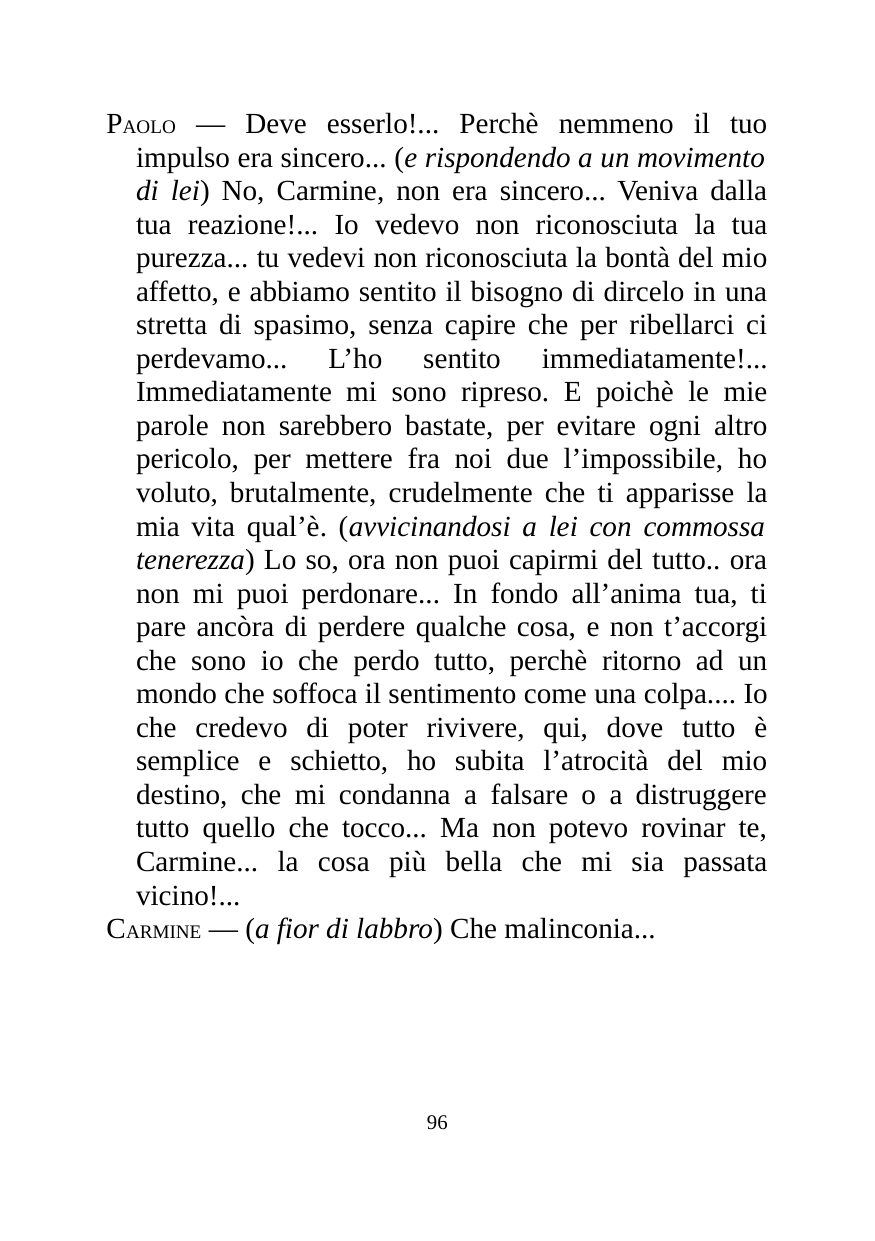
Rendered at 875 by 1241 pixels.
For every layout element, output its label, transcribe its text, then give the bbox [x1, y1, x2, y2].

text Paolo — Deve esserlo!... Perchè nemmeno il tuo impulso era sincero... (e rispondendo a un movimento di lei) No, Carmine, non era sincero... Veniva dalla tua reazione!... Io vedevo non riconosciuta la tua purezza... tu vedevi non riconosciuta la bontà del mio affetto, e abbiamo sentito il bisogno di dircelo in una stretta di spasimo, senza capire che per ribellarci ci perdevamo... L’ho sentito immediatamente!... Immediatamente mi sono ripreso. E poichè le mie parole non sarebbero bastate, per evitare ogni altro pericolo, per mettere fra noi due l’impossibile, ho voluto, brutalmente, crudelmente che ti apparisse la mia vita qual’è. (avvicinandosi a lei con commossa tenerezza) Lo so, ora non puoi capirmi del tutto.. ora non mi puoi perdonare... In fondo all’anima tua, ti pare ancòra di perdere qualche cosa, e non t’accorgi che sono io che perdo tutto, perchè ritorno ad un mondo che soffoca il sentimento come una colpa.... Io che credevo di poter rivivere, qui, dove tutto è semplice e schietto, ho subita l’atrocità del mio destino, che mi condanna a falsare o a distruggere tutto quello che tocco... Ma non potevo rovinar te, Carmine... la cosa più bella che mi sia passata vicino!... [106, 106, 768, 911]
text Carmine — (a fior di labbro) Che malinconia... [106, 911, 768, 945]
